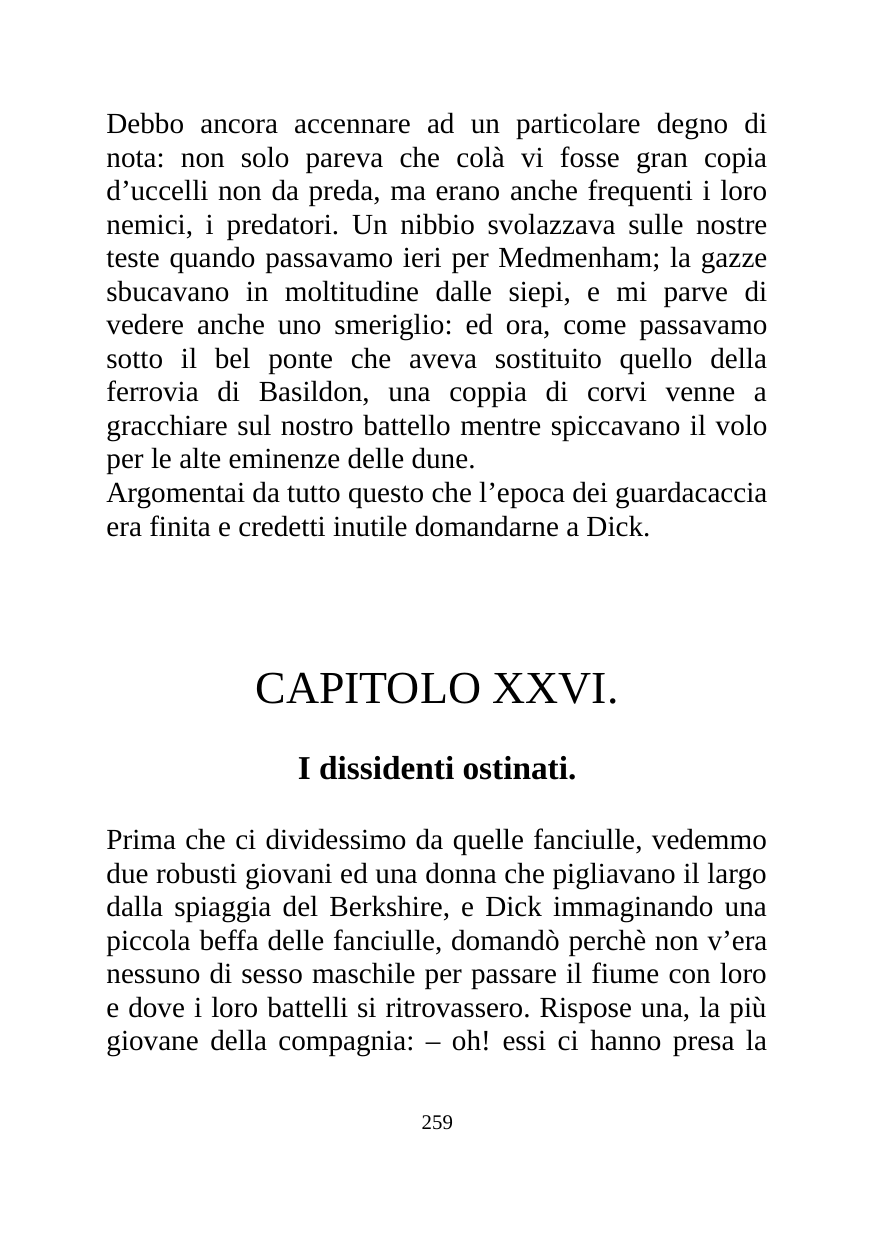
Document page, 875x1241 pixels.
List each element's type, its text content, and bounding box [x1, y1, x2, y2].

text Prima che ci dividessimo da quelle fanciulle, vedemmo due robusti giovani ed una donna che pigliavano il largo dalla spiaggia del Berkshire, e Dick immaginando una piccola beffa delle fanciulle, domandò perchè non v’era nessuno di sesso maschile per passare il fiume con loro e dove i loro battelli si ritrovassero. Rispose una, la più giovane della compagnia: – oh! essi ci hanno presa la [106, 822, 768, 1057]
text Debbo ancora accennare ad un particolare degno di nota: non solo pareva che colà vi fosse gran copia d’uccelli non da preda, ma erano anche frequenti i loro nemici, i predatori. Un nibbio svolazzava sulle nostre teste quando passavamo ieri per Medmenham; la gazze sbucavano in moltitudine dalle siepi, e mi parve di vedere anche uno smeriglio: ed ora, come passavamo sotto il bel ponte che aveva sostituito quello della ferrovia di Basildon, una coppia di corvi venne a gracchiare sul nostro battello mentre spiccavano il volo per le alte eminenze delle dune. [106, 106, 768, 475]
text Argomentai da tutto questo che l’epoca dei guardacaccia era finita e credetti inutile domandarne a Dick. [106, 475, 768, 542]
subtitle I dissidenti ostinati. [106, 748, 768, 787]
subtitle CAPITOLO XXVI. [106, 660, 768, 713]
